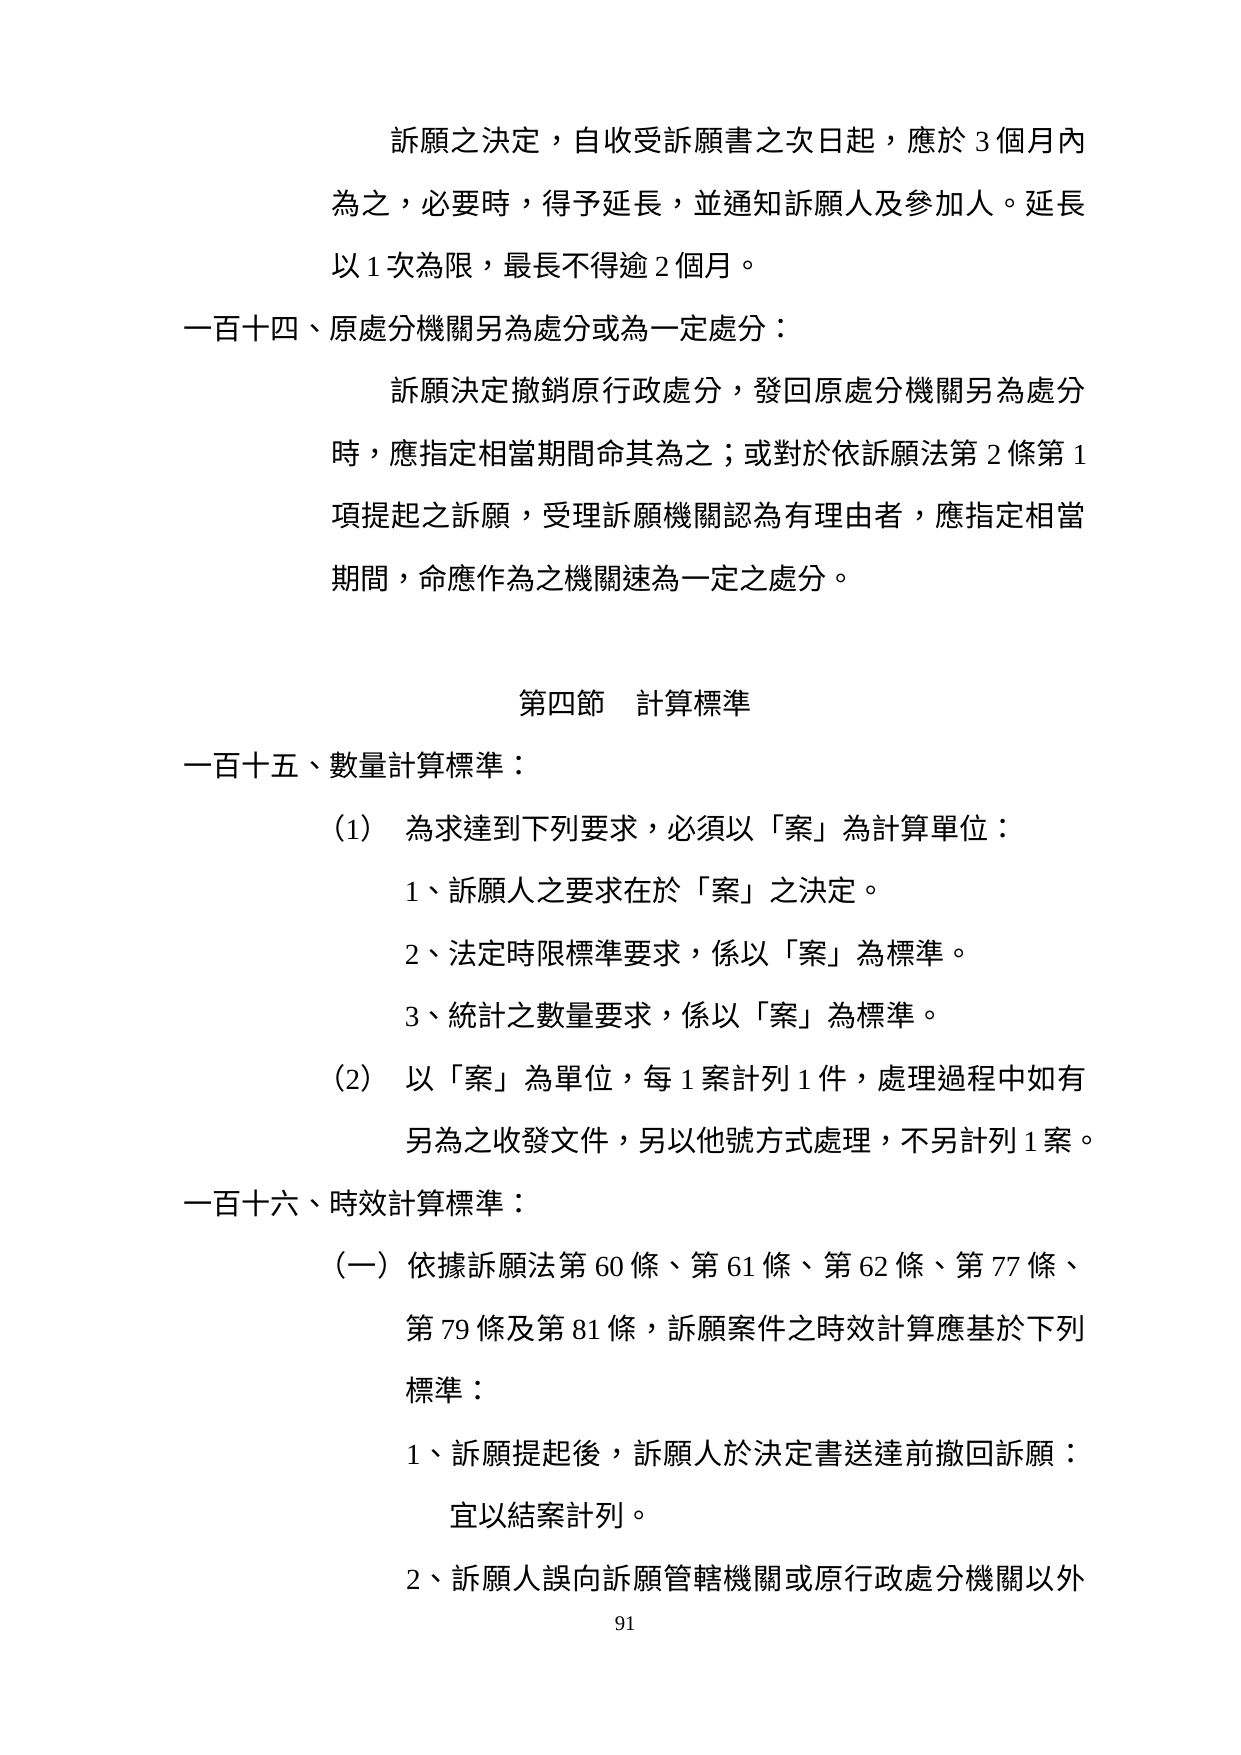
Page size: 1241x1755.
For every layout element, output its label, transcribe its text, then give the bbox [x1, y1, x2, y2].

text 訴願決定撤銷原行政處分，發回原處分機關另為處分時，應指定相當期間命其為之；或對於依訴願法第2條第1項提起之訴願，受理訴願機關認為有理由者，應指定相當期間，命應作為之機關速為一定之處分。 [331, 347, 1087, 597]
text 第四節 計算標準 [183, 660, 1087, 722]
text 3、統計之數量要求，係以「案」為標準。 [404, 972, 1087, 1035]
text 1、訴願人之要求在於「案」之決定。 [404, 847, 1087, 910]
text （一）依據訴願法第60條、第61條、第62條、第77條、第79條及第81條，訴願案件之時效計算應基於下列標準： [317, 1222, 1087, 1410]
text 訴願之決定，自收受訴願書之次日起，應於3個月內為之，必要時，得予延長，並通知訴願人及參加人。延長以1次為限，最長不得逾2個月。 [331, 97, 1087, 285]
text 一百十六、時效計算標準： [183, 1160, 1087, 1222]
text 一百十四、原處分機關另為處分或為一定處分： [183, 285, 1087, 347]
list 為求達到下列要求，必須以「案」為計算單位： [316, 785, 1087, 847]
text 一百十五、數量計算標準： [183, 722, 1087, 785]
list 以「案」為單位，每1案計列1件，處理過程中如有另為之收發文件，另以他號方式處理，不另計列1案。 [316, 1035, 1087, 1160]
text 2、訴願人誤向訴願管轄機關或原行政處分機關以外 [406, 1535, 1087, 1597]
text 2、法定時限標準要求，係以「案」為標準。 [404, 910, 1087, 972]
text 1、訴願提起後，訴願人於決定書送達前撤回訴願：宜以結案計列。 [406, 1410, 1087, 1535]
